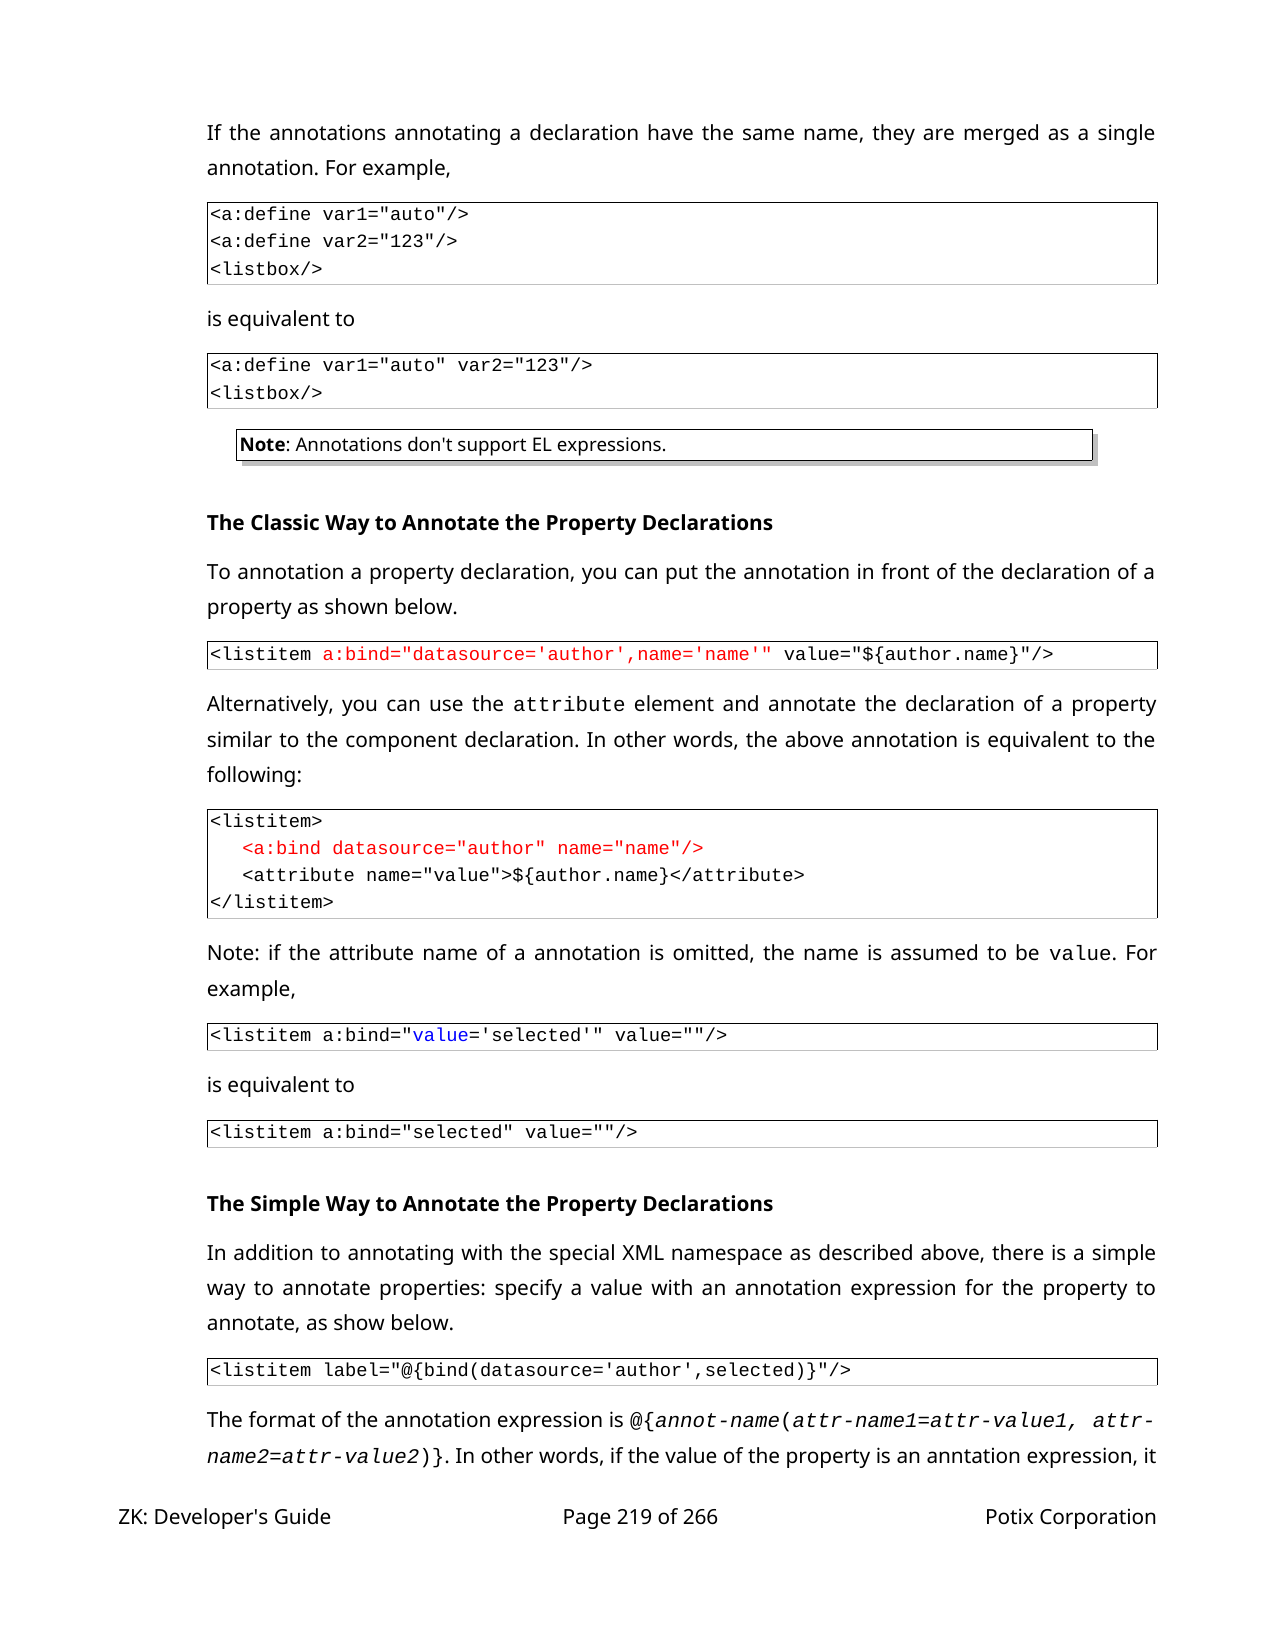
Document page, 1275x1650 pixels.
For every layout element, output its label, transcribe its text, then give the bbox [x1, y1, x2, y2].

text <listitem a:bind="value='selected'" value=""/> [208, 1024, 1157, 1050]
text <a:define var1="auto"/> [208, 203, 1157, 226]
subtitle The Classic Way to Annotate the Property Declarations [207, 508, 1157, 537]
text <a:bind datasource="author" name="name"/> [208, 836, 1157, 860]
text <listitem a:bind="datasource='author',name='name'" value="${author.name}"/> [208, 642, 1157, 669]
text <listitem label="@{bind(datasource='author',selected)}"/> [208, 1359, 1157, 1385]
text <listitem> [208, 810, 1157, 833]
text is equivalent to [207, 1071, 1157, 1099]
text Note: Annotations don't support EL expressions. [237, 430, 1092, 460]
text Alternatively, you can use the attribute element and annotate the declaration of a property similar to the component declaration. In other words, the above annotation is equivalent to the following: [207, 689, 1157, 788]
text To annotation a property declaration, you can put the annotation in front of the declaration of a property as shown below. [207, 557, 1157, 621]
text <attribute name="value">${author.name}</attribute> [208, 863, 1157, 887]
text The format of the annotation expression is @{annot-name(attr-name1=attr-value1, attr-name2=attr-value2)}. In other words, if the value of the property is an anntation expression, it [207, 1405, 1157, 1469]
text Note: if the attribute name of a annotation is omitted, the name is assumed to be value. For example, [207, 938, 1157, 1002]
text </listitem> [208, 890, 1157, 918]
subtitle The Simple Way to Annotate the Property Declarations [207, 1189, 1157, 1217]
text In addition to annotating with the special XML namespace as described above, there is a simple way to annotate properties: specify a value with an annotation expression for the property to annotate, as show below. [207, 1238, 1157, 1337]
text <listbox/> [208, 257, 1157, 284]
text <listbox/> [208, 381, 1157, 408]
text <a:define var1="auto" var2="123"/> [208, 354, 1157, 378]
text <listitem a:bind="selected" value=""/> [208, 1121, 1157, 1147]
text If the annotations annotating a declaration have the same name, they are merged as a single annotation. For example, [207, 118, 1157, 182]
text is equivalent to [207, 304, 1157, 333]
text <a:define var2="123"/> [208, 229, 1157, 254]
